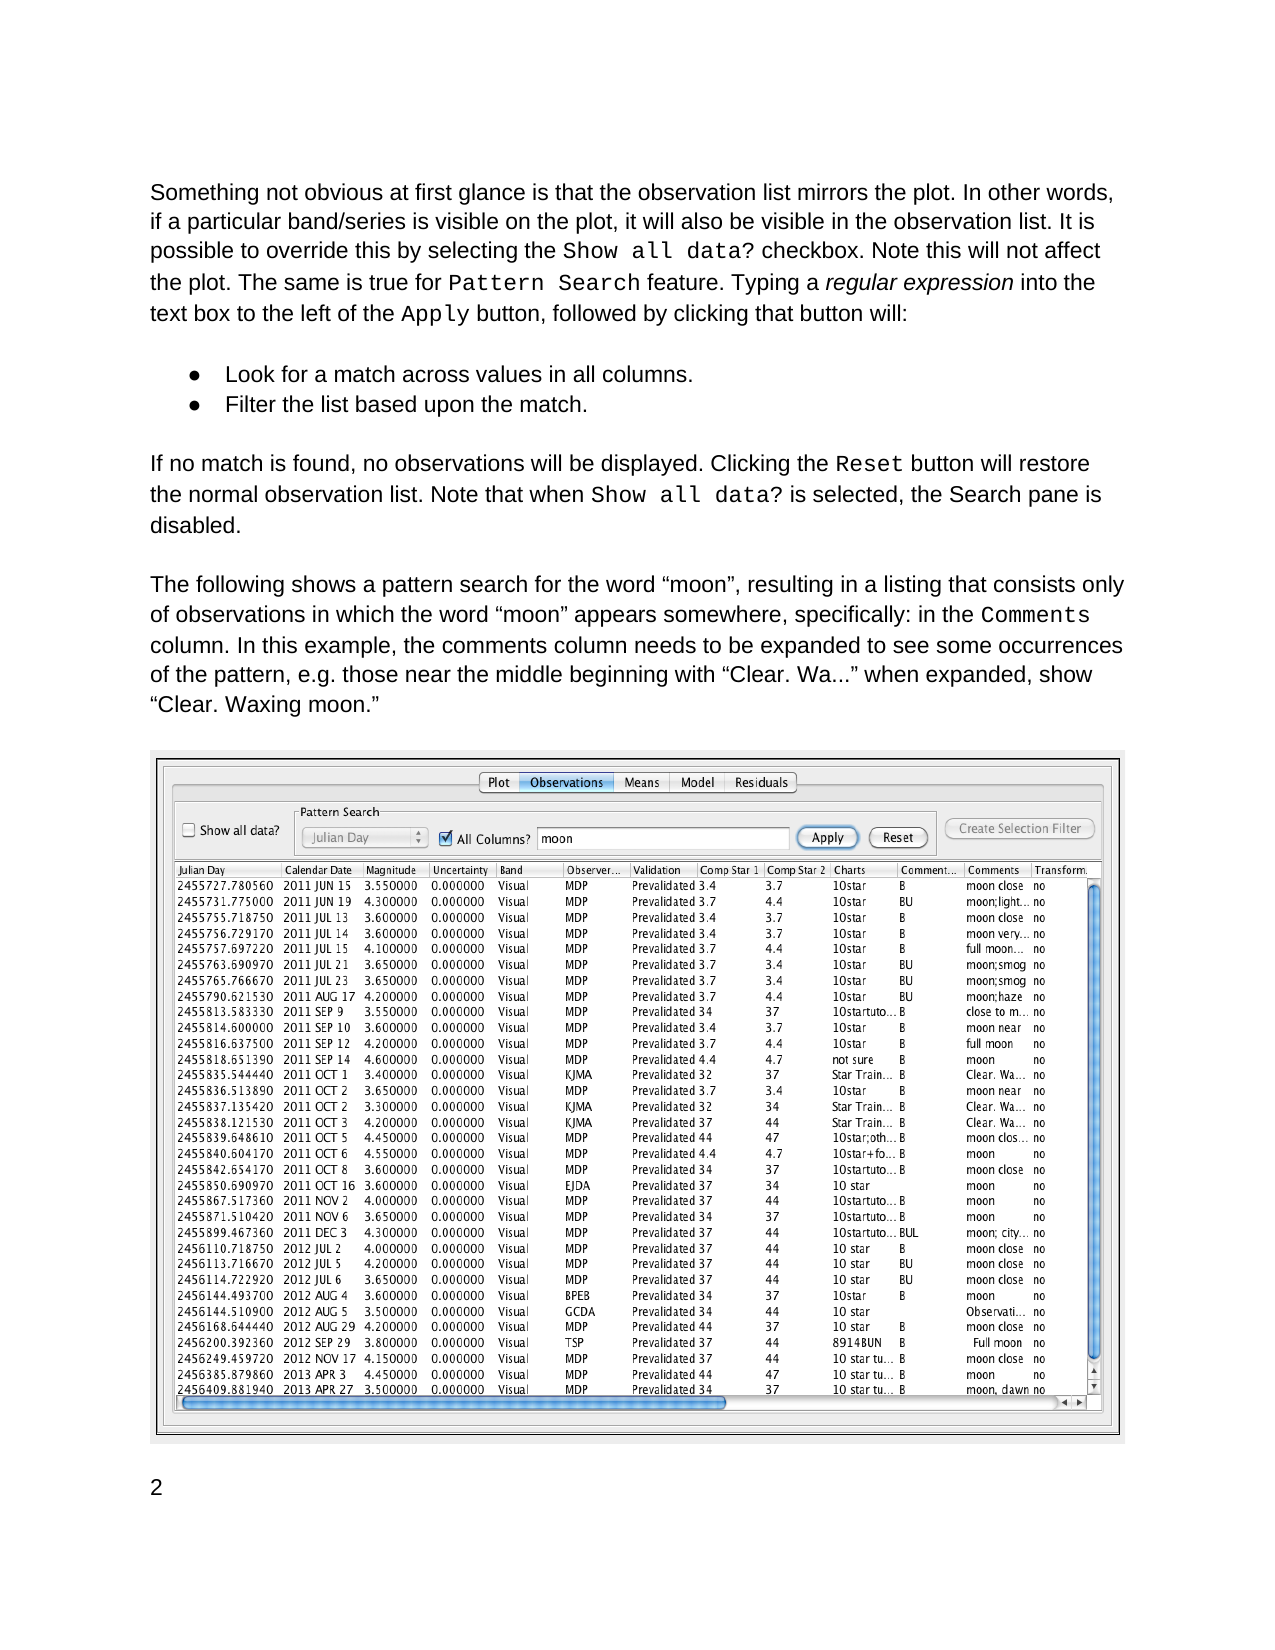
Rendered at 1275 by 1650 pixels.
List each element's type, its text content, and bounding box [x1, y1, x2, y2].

text Something not obvious at first glance is that the observation list mirrors the plot. In other words, if a particular band/series is visible on the plot, it will also be visible in the observation list. It is possible to override this by selecting the Show all data? checkbox. Note this will not affect the plot. The same is true for Pattern Search feature. Typing a regular expression into the text box to the left of the Apply button, followed by clicking that button will: [150, 179, 1125, 329]
text The following shows a pattern search for the word “moon”, resulting in a listing that consists only of observations in which the word “moon” appears somewhere, specifically: in the Comments column. In this example, the comments column needs to be expanded to see some occurrences of the pattern, e.g. those near the middle beginning with “Clear. Wa...” when expanded, show “Clear. Waxing moon.” [150, 572, 1125, 717]
text If no match is found, no observations will be displayed. Clicking the Reset button will restore the normal observation list. Note that when Show all data? is selected, the Search pane is disabled. [150, 450, 1125, 539]
picture [150, 750, 1125, 1444]
list Filter the list based upon the match. [187, 392, 1125, 417]
list Look for a match across values in all columns. [187, 362, 1125, 388]
